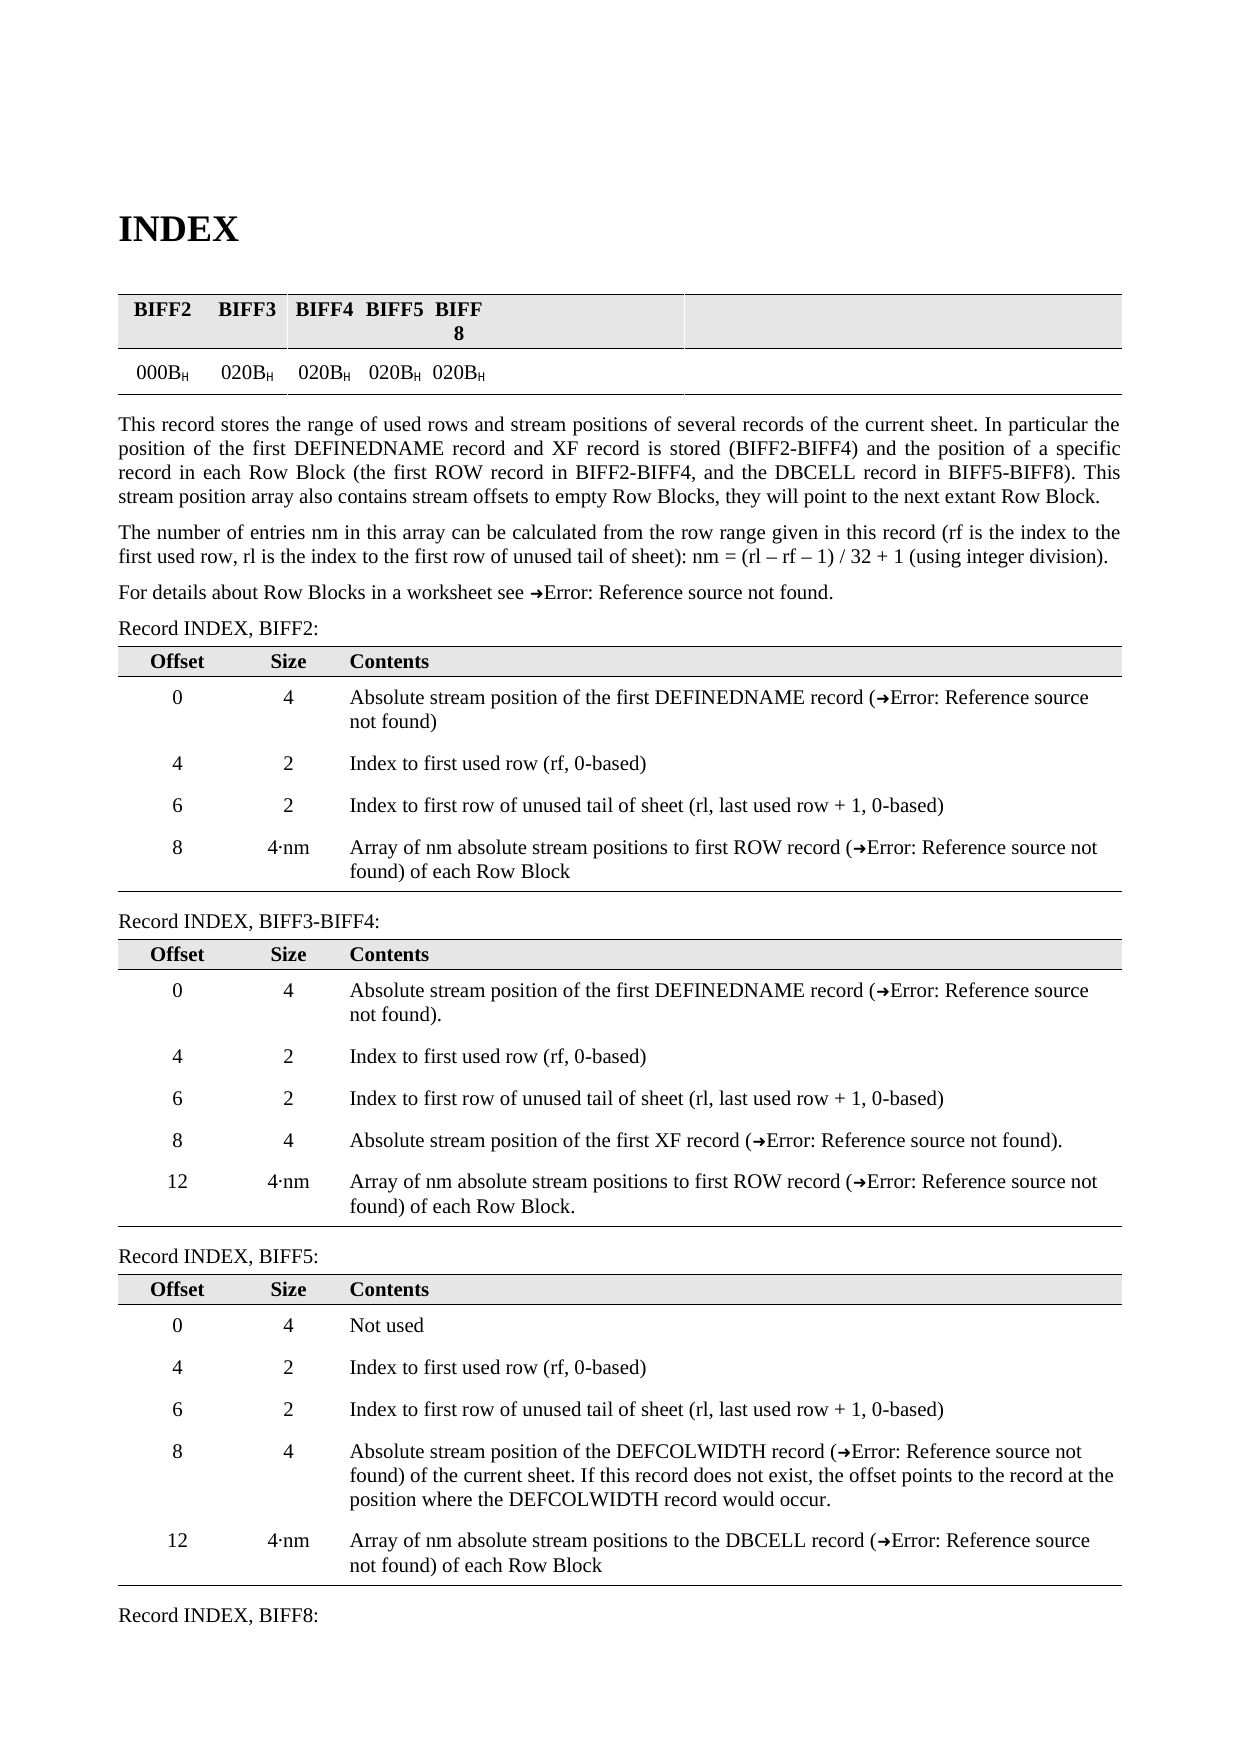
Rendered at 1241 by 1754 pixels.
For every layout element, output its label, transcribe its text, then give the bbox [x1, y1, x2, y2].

table_cell Array of nm absolute stream positions to first ROW record (➜5.88) of each Row Block [340, 826, 1122, 891]
table_header BIFF4 [288, 295, 361, 348]
table_header [489, 295, 545, 348]
table_cell 000BH [118, 349, 207, 394]
subtitle INDEX [118, 207, 1122, 250]
table_header Size [236, 1275, 340, 1304]
table_cell [685, 349, 1122, 394]
table_cell 0 [118, 1305, 236, 1346]
table_cell 4∙nm [236, 1520, 340, 1585]
table_header BIFF8 [428, 295, 489, 348]
table_cell [596, 349, 642, 394]
table_cell 12 [118, 1161, 236, 1226]
table_cell 4 [236, 677, 340, 742]
table_cell Array of nm absolute stream positions to the DBCELL record (➜5.29) of each Row Block [340, 1520, 1122, 1585]
table_cell 12 [118, 1520, 236, 1585]
table_header BIFF5 [361, 295, 428, 348]
table_cell 2 [236, 1388, 340, 1430]
table_cell 4 [236, 1119, 340, 1161]
table_cell 4∙nm [236, 1161, 340, 1226]
table_header Offset [118, 1275, 236, 1304]
table_cell 020BH [428, 349, 489, 394]
table_cell 4 [118, 1346, 236, 1388]
table_cell 4 [118, 742, 236, 784]
table_cell 020BH [288, 349, 361, 394]
table_cell [489, 349, 545, 394]
table_cell 4 [236, 1430, 340, 1519]
table_cell 4∙nm [236, 826, 340, 891]
table_header [685, 295, 1122, 348]
text Record INDEX, BIFF8: [118, 1603, 1122, 1627]
table_cell 8 [118, 826, 236, 891]
table_cell Not used [340, 1305, 1122, 1346]
table_cell Index to first used row (rf, 0‑based) [340, 1346, 1122, 1388]
table_cell Absolute stream position of the DEFCOLWIDTH record (➜5.32) of the current sheet. If this record does not exist, the offset points to the record at the position where the DEFCOLWIDTH record would occur. [340, 1430, 1122, 1519]
table_cell [642, 349, 684, 394]
table_cell Index to first row of unused tail of sheet (rl, last used row + 1, 0‑based) [340, 1388, 1122, 1430]
table_cell 020BH [361, 349, 428, 394]
table_cell 2 [236, 1077, 340, 1119]
text Record INDEX, BIFF5: [118, 1244, 1122, 1268]
table_header [596, 295, 642, 348]
text Record INDEX, BIFF3-BIFF4: [118, 909, 1122, 933]
text Record INDEX, BIFF2: [118, 616, 1122, 640]
table_cell Index to first used row (rf, 0‑based) [340, 1035, 1122, 1077]
table_cell Index to first used row (rf, 0‑based) [340, 742, 1122, 784]
table_cell 0 [118, 970, 236, 1035]
table_cell 2 [236, 1035, 340, 1077]
table_header Contents [340, 940, 1122, 969]
table_cell 2 [236, 742, 340, 784]
table_cell 4 [236, 970, 340, 1035]
text This record stores the range of used rows and stream positions of several records of the current sheet. In particular the position of the first DEFINEDNAME record and XF record is stored (BIFF2-BIFF4) and the position of a specific record in each Row Block (the first ROW record in BIFF2-BIFF4, and the DBCELL record in BIFF5-BIFF8). This stream position array also contains stream offsets to empty Row Blocks, they will point to the next extant Row Block. [118, 412, 1122, 508]
table_header [545, 295, 596, 348]
table_cell 020BH [207, 349, 287, 394]
table_cell 4 [236, 1305, 340, 1346]
table_cell 6 [118, 1388, 236, 1430]
table_header BIFF2 [118, 295, 207, 348]
table_cell 6 [118, 784, 236, 826]
table_header [642, 295, 684, 348]
table_cell [545, 349, 596, 394]
table_cell 2 [236, 784, 340, 826]
table_header Contents [340, 647, 1122, 676]
table_header Offset [118, 940, 236, 969]
table_cell 2 [236, 1346, 340, 1388]
table_header Size [236, 647, 340, 676]
table_cell Index to first row of unused tail of sheet (rl, last used row + 1, 0‑based) [340, 784, 1122, 826]
table_cell 8 [118, 1119, 236, 1161]
text The number of entries nm in this array can be calculated from the row range given in this record (rf is the index to the first used row, rl is the index to the first row of unused tail of sheet): nm = (rl – rf – 1) / 32 + 1 (using integer division). [118, 520, 1122, 568]
table_cell 0 [118, 677, 236, 742]
table_cell 8 [118, 1430, 236, 1519]
table_cell Absolute stream position of the first DEFINEDNAME record (➜5.33). [340, 970, 1122, 1035]
table_cell Index to first row of unused tail of sheet (rl, last used row + 1, 0‑based) [340, 1077, 1122, 1119]
table_header Offset [118, 647, 236, 676]
table_cell Absolute stream position of the first XF record (➜5.115). [340, 1119, 1122, 1161]
table_cell Absolute stream position of the first DEFINEDNAME record (➜5.33) [340, 677, 1122, 742]
table_header Contents [340, 1275, 1122, 1304]
text For details about Row Blocks in a worksheet see ➜4.7. [118, 580, 1122, 604]
table_header BIFF3 [207, 295, 287, 348]
table_cell Array of nm absolute stream positions to first ROW record (➜5.88) of each Row Block. [340, 1161, 1122, 1226]
table_header Size [236, 940, 340, 969]
table_cell 4 [118, 1035, 236, 1077]
table_cell 6 [118, 1077, 236, 1119]
